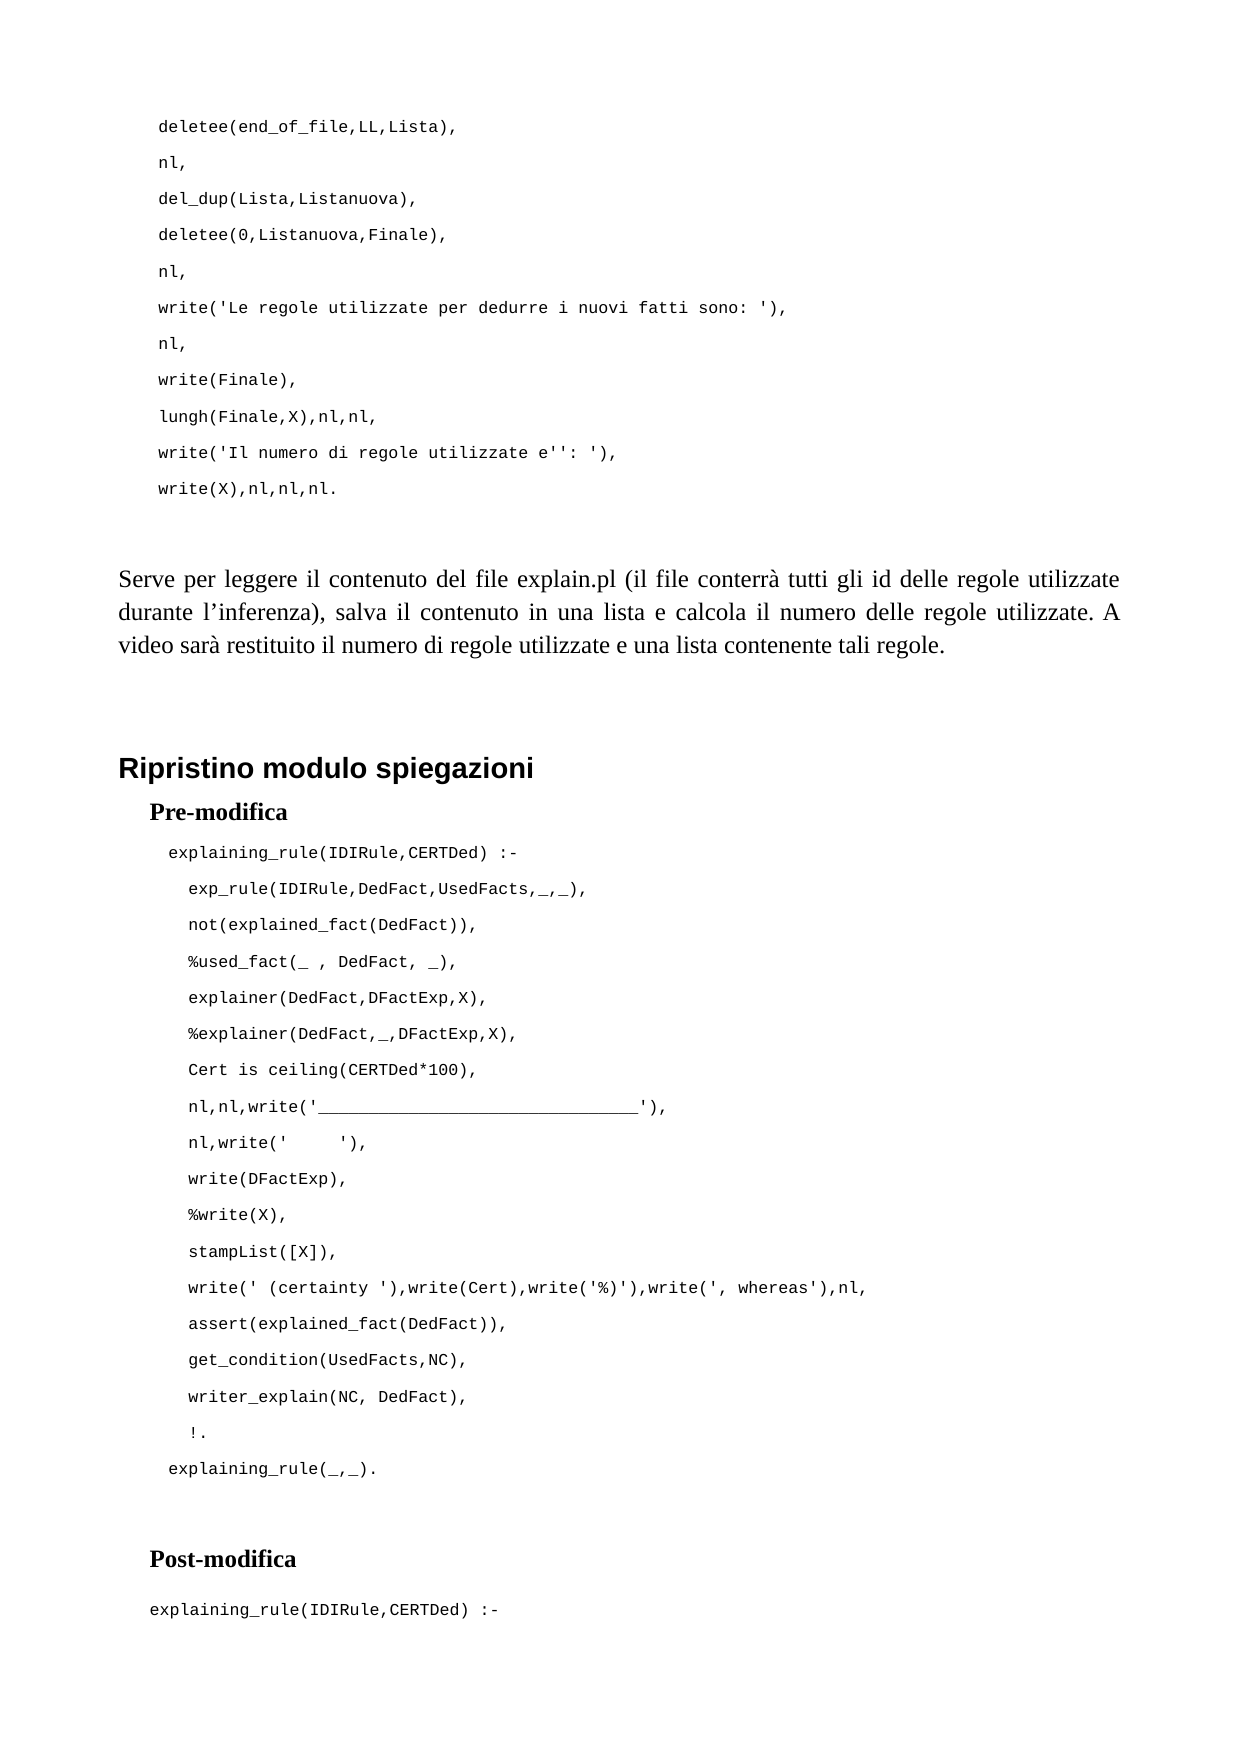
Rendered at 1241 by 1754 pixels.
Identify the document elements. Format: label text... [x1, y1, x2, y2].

text Pre-modifica [118, 797, 1122, 826]
text write(X),nl,nl,nl. [118, 481, 1122, 499]
text nl,write(' '), [118, 1134, 1122, 1153]
text nl, [118, 336, 1122, 354]
text Post-modifica [118, 1544, 1122, 1573]
text deletee(end_of_file,LL,Lista), [118, 118, 1122, 137]
text not(explained_fact(DedFact)), [118, 917, 1122, 936]
text del_dup(Lista,Listanuova), [118, 191, 1122, 209]
text %explainer(DedFact,_,DFactExp,X), [118, 1026, 1122, 1044]
text writer_explain(NC, DedFact), [118, 1388, 1122, 1407]
text %used_fact(_ , DedFact, _), [118, 953, 1122, 972]
text %write(X), [118, 1207, 1122, 1226]
text exp_rule(IDIRule,DedFact,UsedFacts,_,_), [118, 881, 1122, 899]
text write(' (certainty '),write(Cert),write('%)'),write(', whereas'),nl, [118, 1279, 1122, 1298]
text write('Le regole utilizzate per dedurre i nuovi fatti sono: '), [118, 299, 1122, 318]
text write('Il numero di regole utilizzate e'': '), [118, 444, 1122, 463]
text Serve per leggere il contenuto del file explain.pl (il file conterrà tutti gli id delle regole utilizzate durante l’inferenza), salva il contenuto in una lista e calcola il numero delle regole utilizzate. A video sarà restituito il numero di regole utilizzate e una lista contenente tali regole. [118, 564, 1122, 659]
text stampList([X]), [118, 1243, 1122, 1262]
text explainer(DedFact,DFactExp,X), [118, 989, 1122, 1008]
text Cert is ceiling(CERTDed*100), [118, 1062, 1122, 1081]
text nl, [118, 263, 1122, 282]
text lungh(Finale,X),nl,nl, [118, 408, 1122, 427]
text explaining_rule(IDIRule,CERTDed) :- [118, 1592, 1122, 1621]
text write(Finale), [118, 372, 1122, 391]
text assert(explained_fact(DedFact)), [118, 1316, 1122, 1334]
text explaining_rule(IDIRule,CERTDed) :- [118, 844, 1122, 863]
text deletee(0,Listanuova,Finale), [118, 227, 1122, 246]
text nl, [118, 154, 1122, 173]
text nl,nl,write('________________________________'), [118, 1098, 1122, 1117]
text write(DFactExp), [118, 1171, 1122, 1189]
text get_condition(UsedFacts,NC), [118, 1352, 1122, 1371]
text !. [118, 1424, 1122, 1443]
text explaining_rule(_,_). [118, 1461, 1122, 1479]
subtitle Ripristino modulo spiegazioni [118, 751, 1122, 784]
